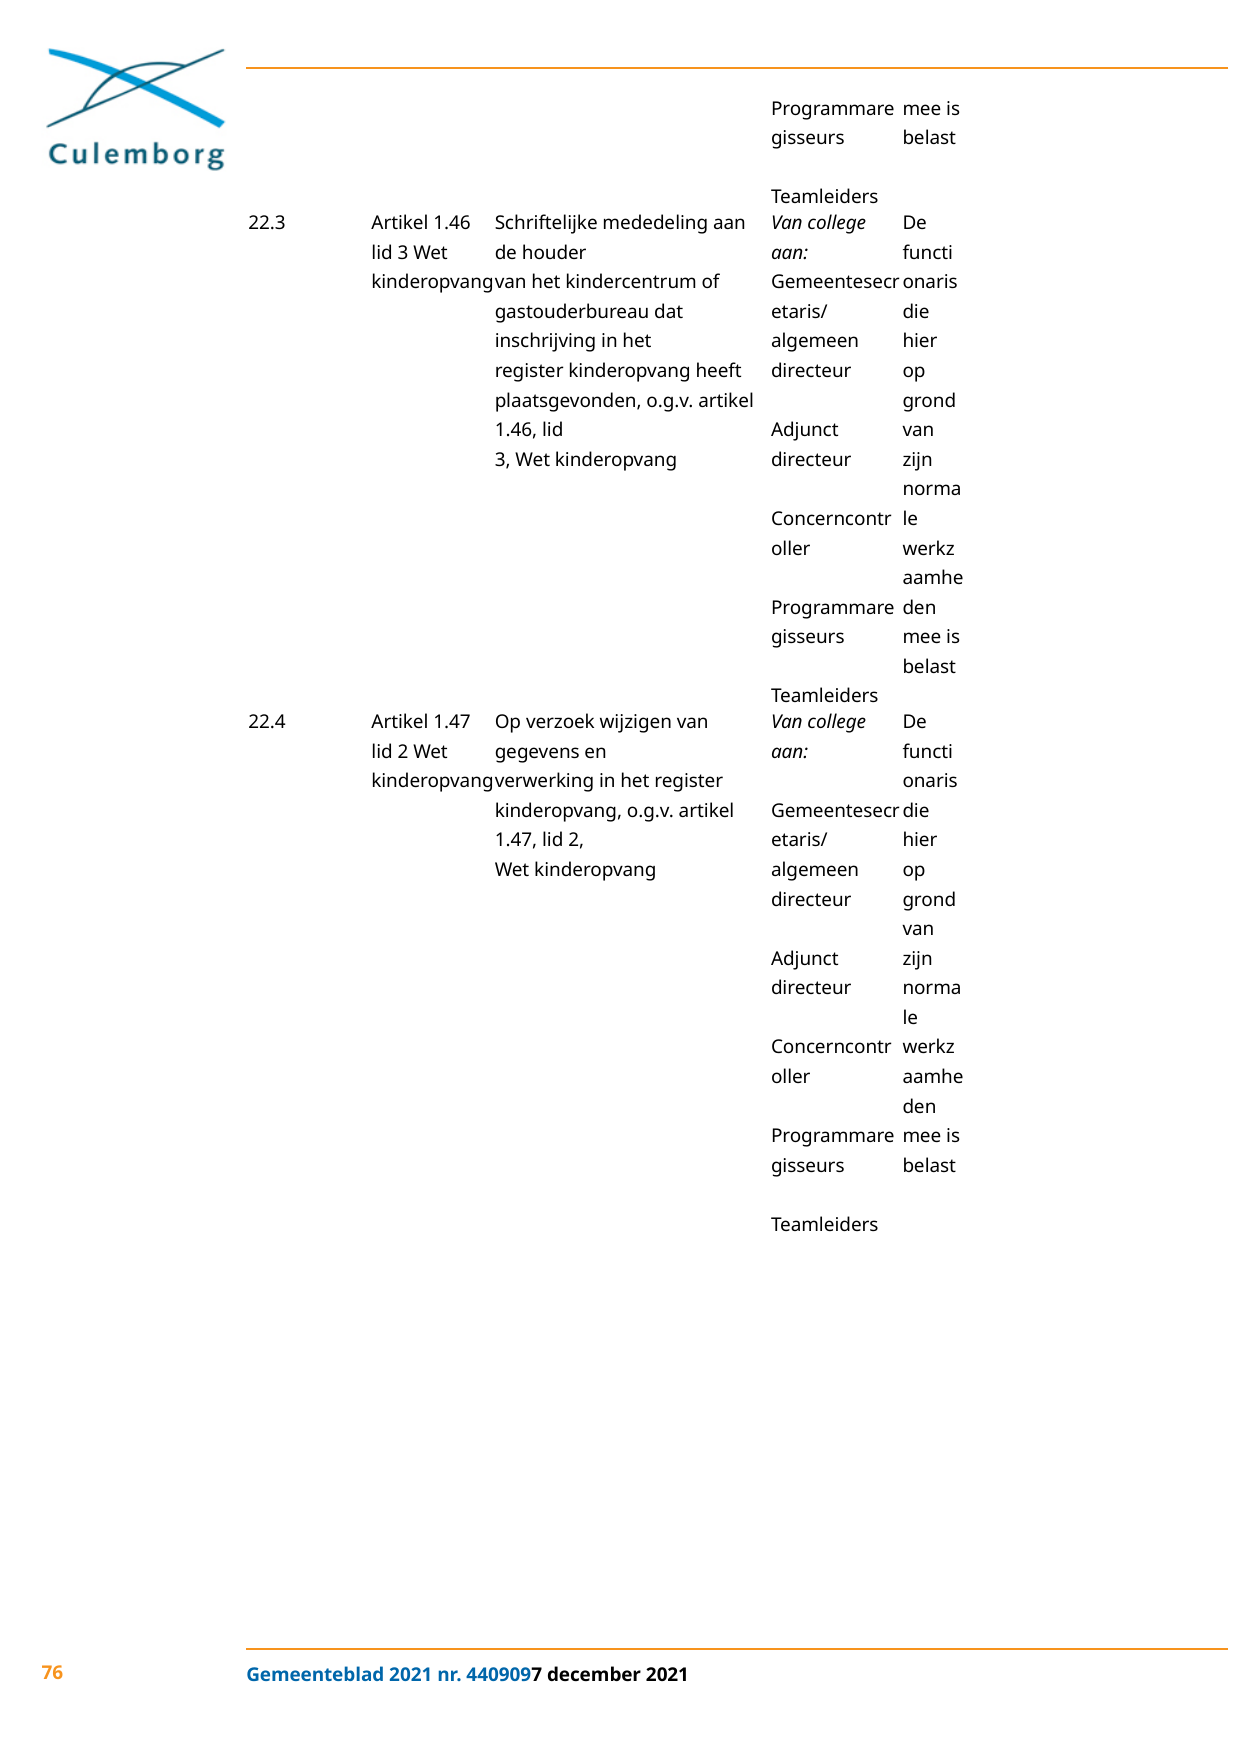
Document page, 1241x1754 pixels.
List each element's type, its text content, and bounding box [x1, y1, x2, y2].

table_cell 22.4 [248, 708, 371, 1237]
table_cell Artikel 1.47 lid 2 Wet kinderopvang [371, 708, 494, 1237]
table_cell De functionaris die hier op grond van zijn normale werkzaamheden mee is belast [902, 209, 964, 708]
table_cell Schriftelijke mededeling aan de houder van het kindercentrum of gastouderbureau dat inschrijving in het register kinderopvang heeft plaatsgevonden, o.g.v. artikel 1.46, lid 3, Wet kinderopvang [495, 209, 771, 708]
table_cell Van college aan: Gemeentesecretaris/ algemeen directeur Adjunct directeur Concerncontroller Programmaregisseurs Teamleiders [771, 708, 902, 1237]
table_cell De functionaris die hier op grond van zijn normale werkzaamheden mee is belast [902, 708, 964, 1237]
table_cell [964, 95, 1090, 209]
picture [41, 47, 231, 172]
table_cell 22.3 [248, 209, 371, 708]
table_cell [964, 209, 1090, 708]
table_cell [964, 708, 1090, 1237]
table_cell Artikel 1.46 lid 3 Wet kinderopvang [371, 209, 494, 708]
table_cell Programmaregisseurs Teamleiders [771, 95, 902, 209]
table_cell [248, 95, 371, 209]
table_cell Op verzoek wijzigen van gegevens en verwerking in het register kinderopvang, o.g.v. artikel 1.47, lid 2, Wet kinderopvang [495, 708, 771, 1237]
table_cell [495, 95, 771, 209]
table_cell [371, 95, 494, 209]
table_cell mee is belast [902, 95, 964, 209]
table_cell Van college aan: Gemeentesecretaris/ algemeen directeur Adjunct directeur Concerncontroller Programmaregisseurs Teamleiders [771, 209, 902, 708]
